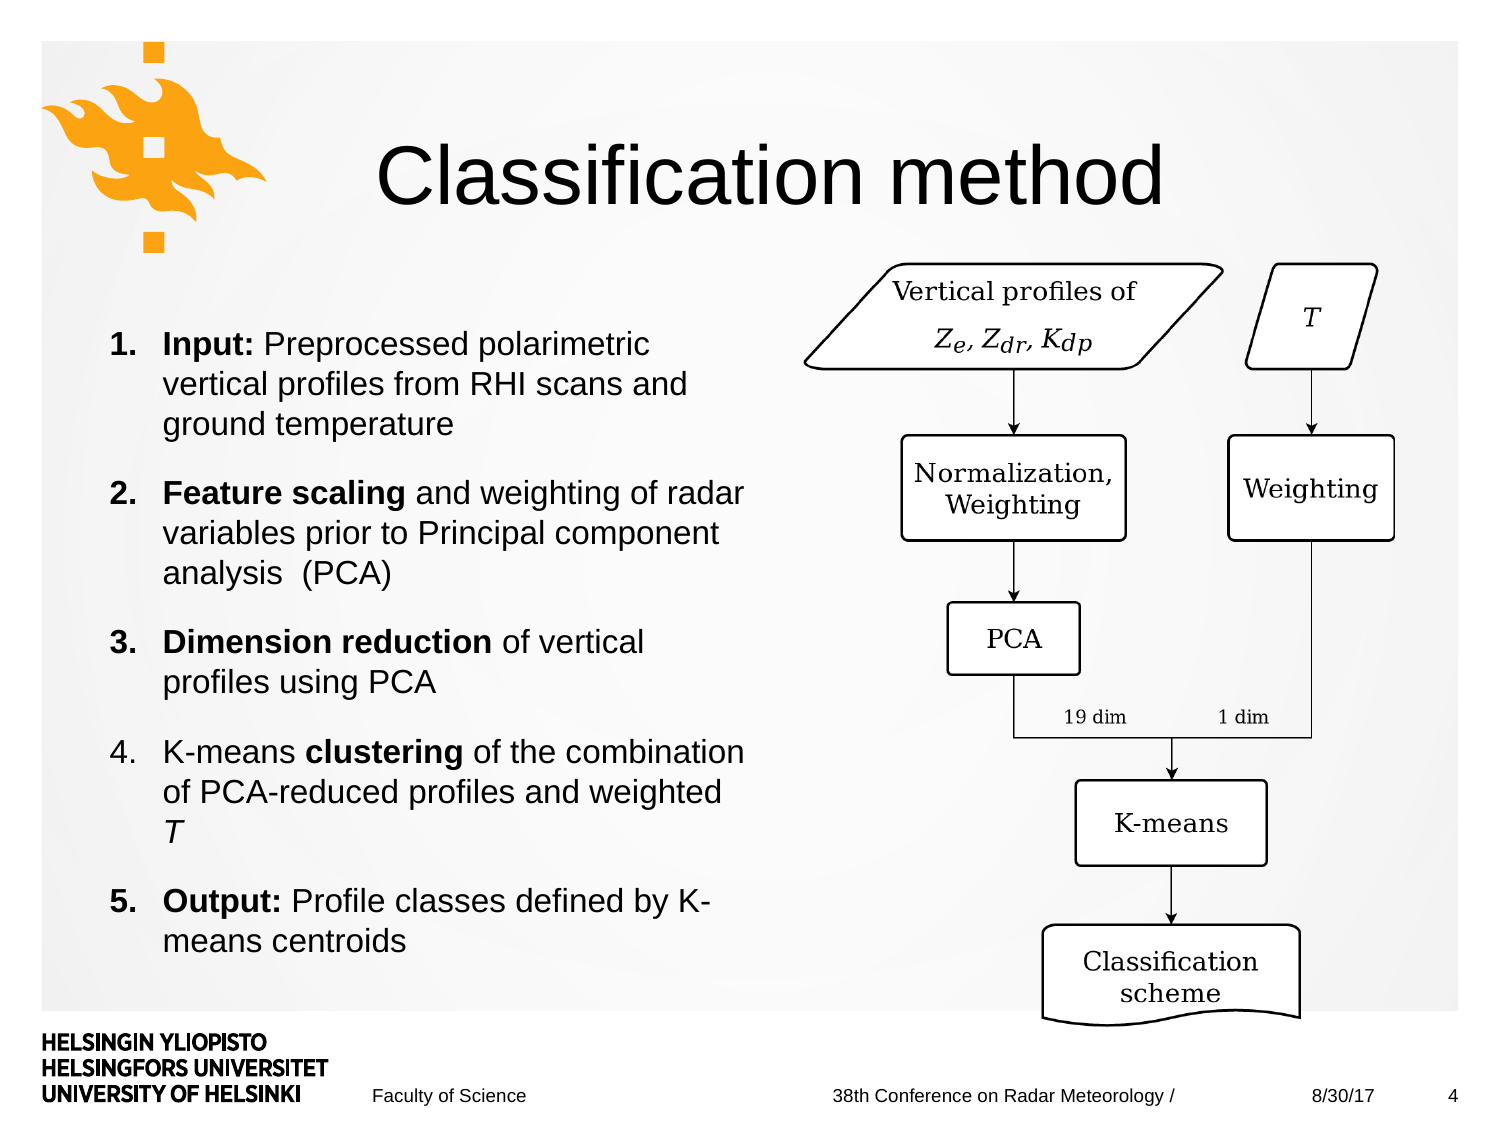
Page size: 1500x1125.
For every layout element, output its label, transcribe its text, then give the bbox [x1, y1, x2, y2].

picture [144, 137, 164, 158]
title Classification method [360, 113, 1447, 319]
list Input: Preprocessed polarimetric vertical profiles from RHI scans and ground temperature Feature scaling and weighting of radar variables prior to Principal component analysis (PCA) Dimension reduction of vertical profiles using PCA K-means clustering of the combination of PCA-reduced profiles and weighted T Output: Profile classes defined by K-means centroids [76, 314, 768, 953]
picture [41, 41, 1459, 1028]
